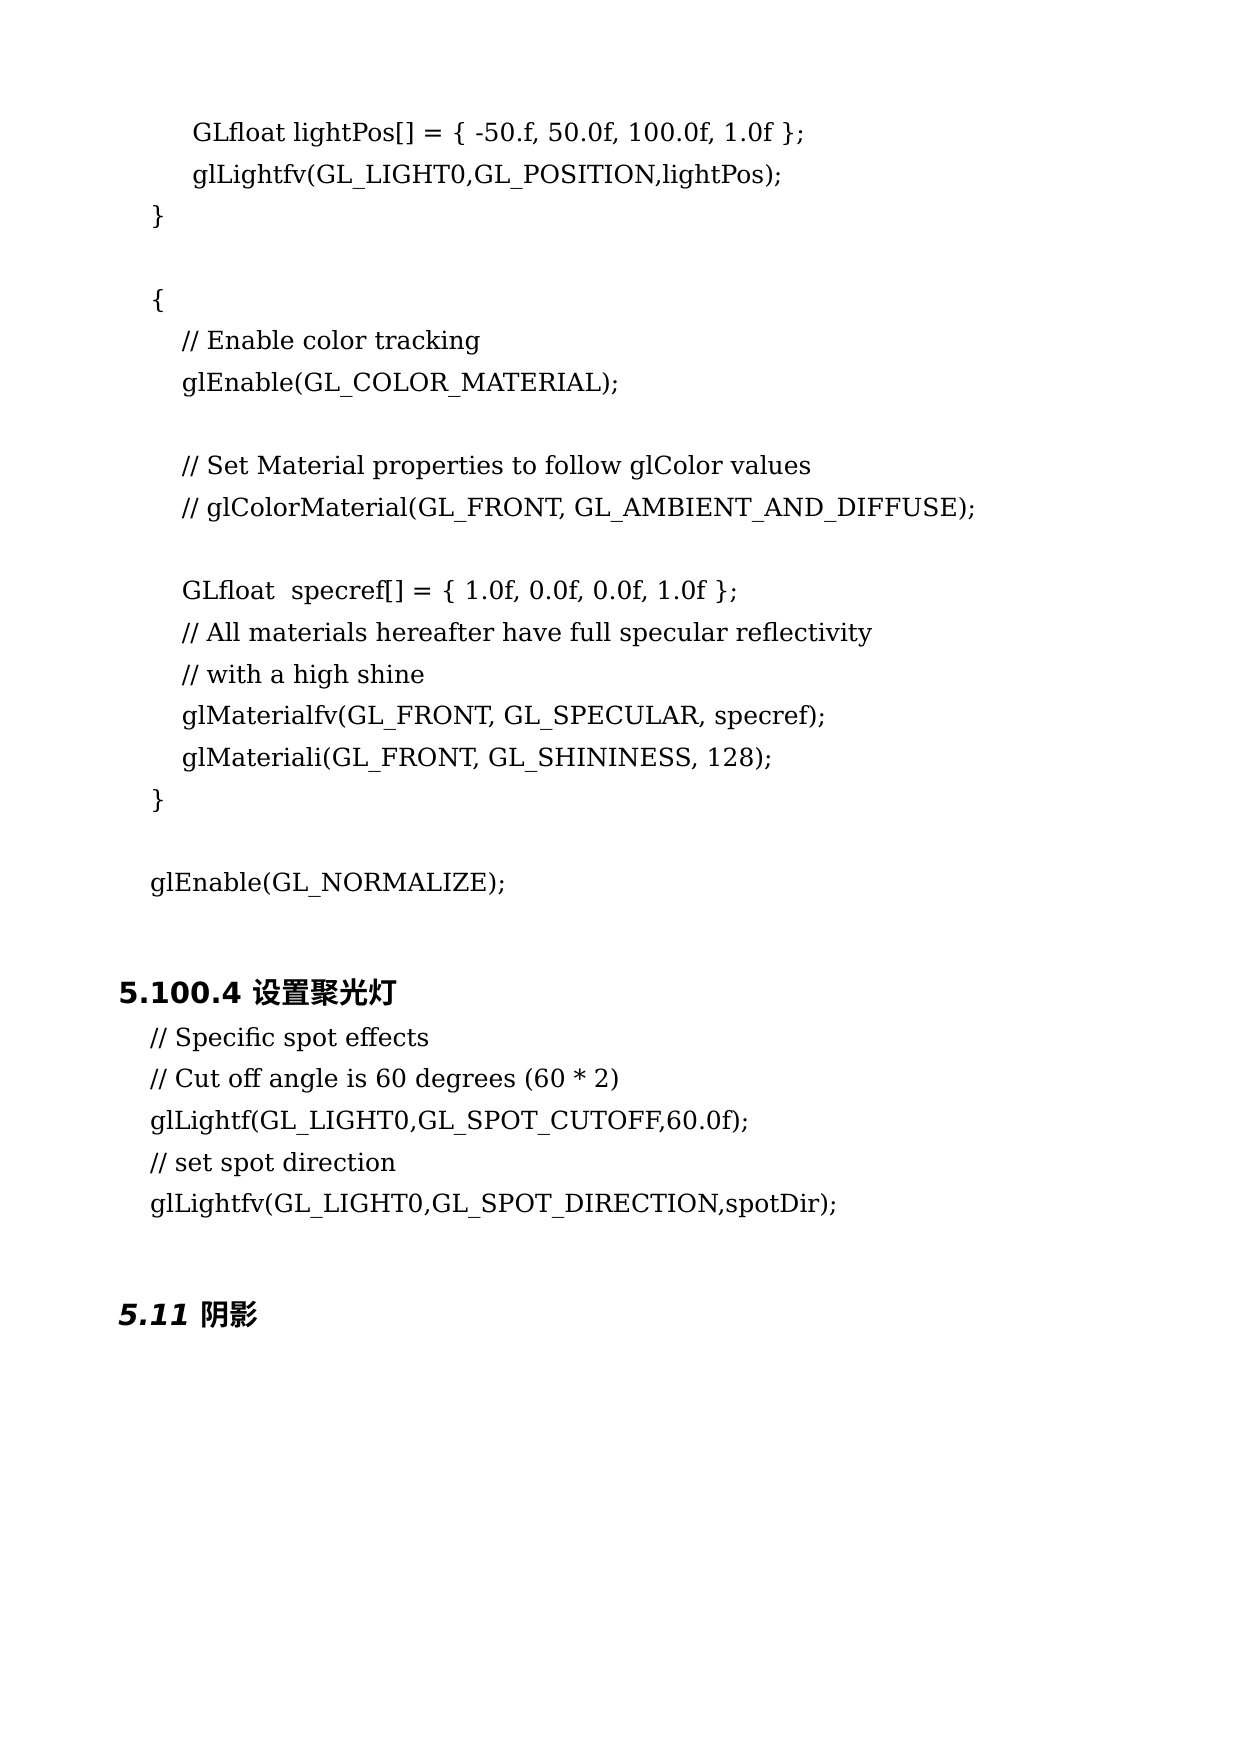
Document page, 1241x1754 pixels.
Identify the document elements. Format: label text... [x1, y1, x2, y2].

text glLightfv(GL_LIGHT0,GL_POSITION,lightPos); [118, 160, 1122, 189]
subtitle 5.11 阴影 [118, 1298, 1122, 1332]
text { [118, 285, 1122, 314]
text // Specific spot effects [118, 1023, 1122, 1052]
text glMaterialfv(GL_FRONT, GL_SPECULAR, specref); [118, 701, 1122, 731]
text GLfloat specref[] = { 1.0f, 0.0f, 0.0f, 1.0f }; [118, 576, 1122, 606]
text glEnable(GL_COLOR_MATERIAL); [118, 368, 1122, 397]
text // set spot direction [118, 1148, 1122, 1177]
text glLightfv(GL_LIGHT0,GL_SPOT_DIRECTION,spotDir); [118, 1189, 1122, 1219]
text // Set Material properties to follow glColor values [118, 451, 1122, 481]
subtitle 5.100.4 设置聚光灯 [118, 976, 1122, 1010]
text } [118, 785, 1122, 814]
text glMateriali(GL_FRONT, GL_SHININESS, 128); [118, 743, 1122, 772]
text // Cut off angle is 60 degrees (60 * 2) [118, 1064, 1122, 1094]
text // Enable color tracking [118, 326, 1122, 356]
text // glColorMaterial(GL_FRONT, GL_AMBIENT_AND_DIFFUSE); [118, 493, 1122, 522]
text glEnable(GL_NORMALIZE); [118, 868, 1122, 897]
text // All materials hereafter have full specular reflectivity [118, 618, 1122, 647]
text GLfloat lightPos[] = { -50.f, 50.0f, 100.0f, 1.0f }; [118, 118, 1122, 147]
text glLightf(GL_LIGHT0,GL_SPOT_CUTOFF,60.0f); [118, 1106, 1122, 1135]
text } [118, 201, 1122, 231]
text // with a high shine [118, 660, 1122, 689]
